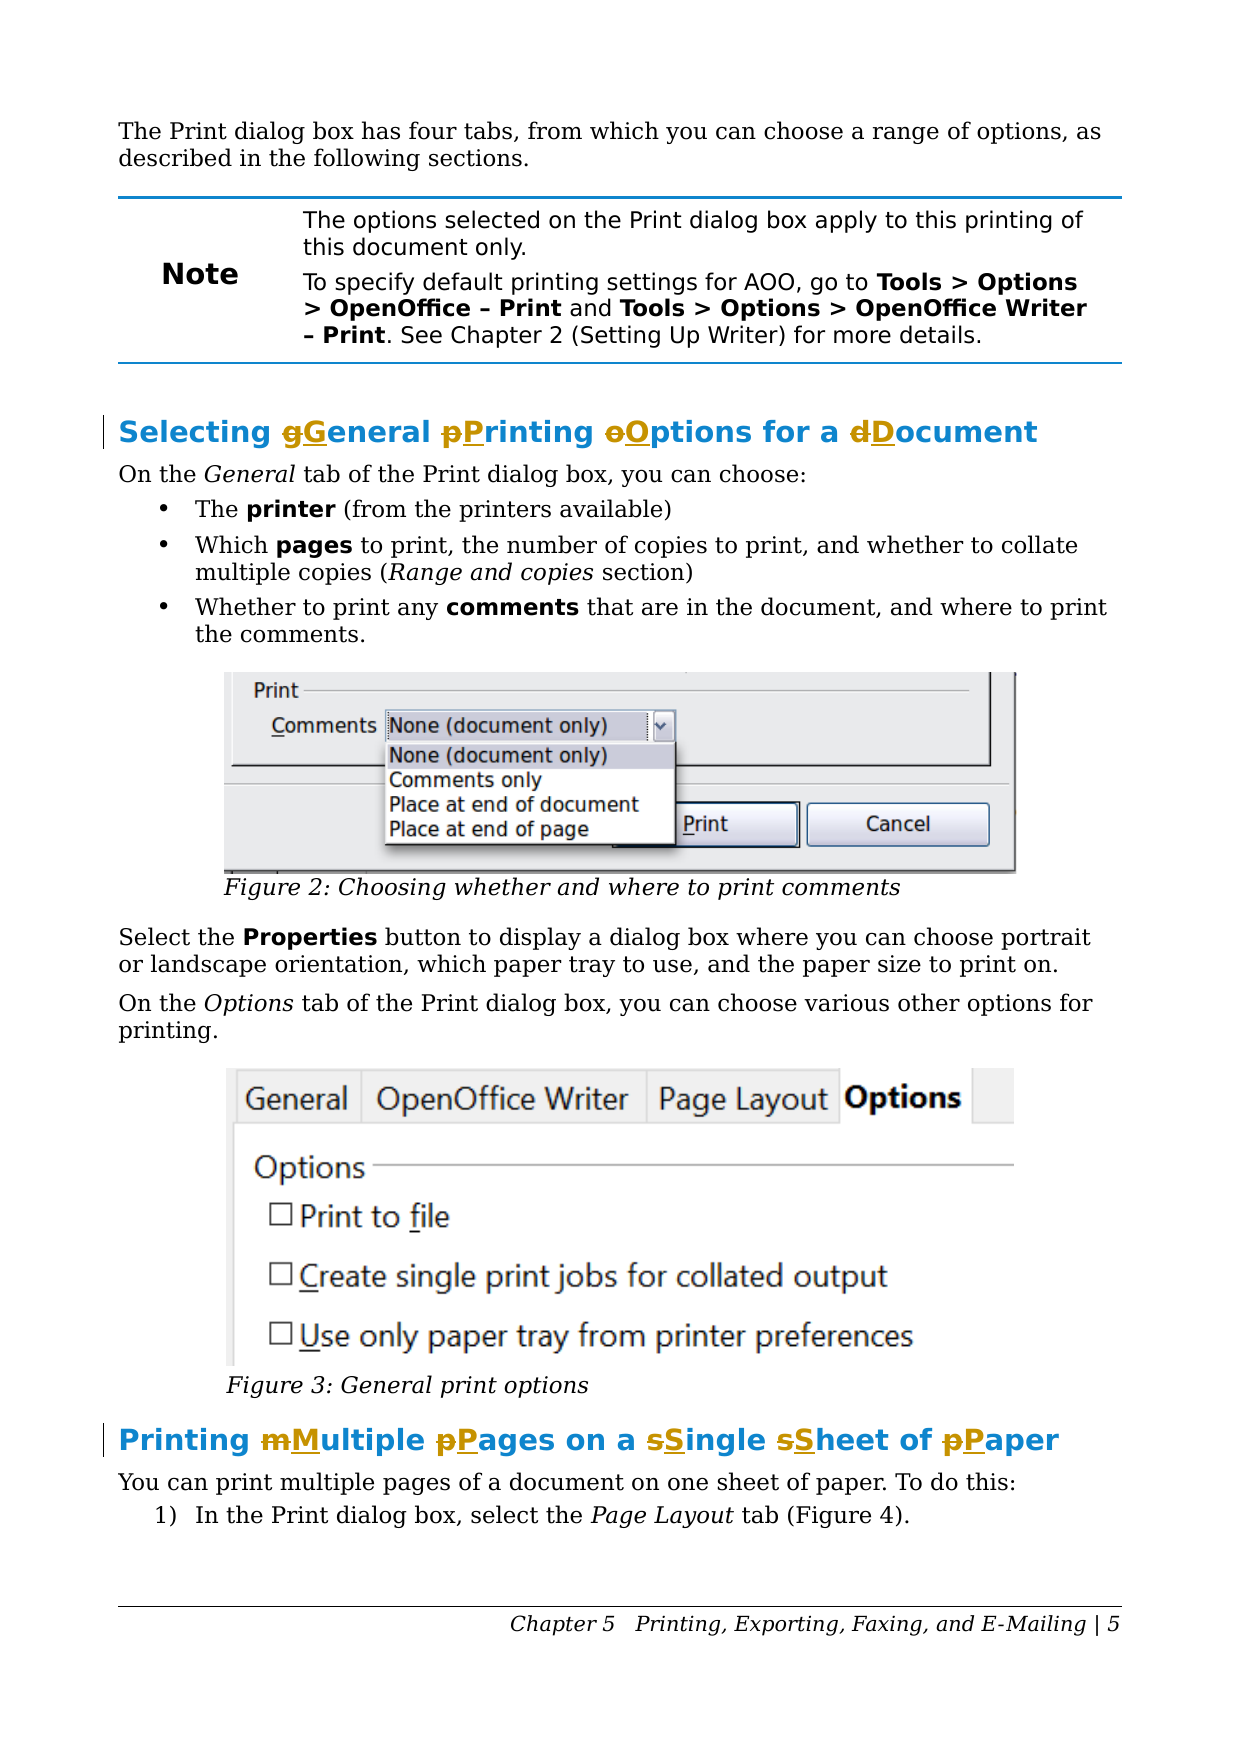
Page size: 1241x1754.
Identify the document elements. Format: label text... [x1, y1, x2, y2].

table_header The options selected on the Print dialog box apply to this printing of this document only. To specify default printing settings for AOO, go to Tools > Options > OpenOffice – Print and Tools > Options > OpenOffice Writer – Print. See Chapter 2 (Setting Up Writer) for more details. [281, 199, 1122, 362]
text On the Options tab of the Print dialog box, you can choose various other options for printing. [118, 990, 1122, 1043]
list You can print multiple pages of a document on one sheet of paper. To do this: [118, 1469, 1122, 1496]
picture [224, 672, 1017, 874]
list In the Print dialog box, select the Page Layout tab (Figure 4). [177, 1502, 1122, 1529]
text Select the Properties button to display a dialog box where you can choose portrait or landscape orientation, which paper tray to use, and the paper size to print on. [118, 924, 1122, 978]
text Figure 3: General print options [226, 1372, 1014, 1399]
list Which pages to print, the number of copies to print, and whether to collate multiple copies (Range and copies section) [156, 530, 1122, 586]
text The Print dialog box has four tabs, from which you can choose a range of options, as described in the following sections. [118, 118, 1122, 171]
picture [226, 1068, 1014, 1366]
subtitle Printing Multiple Pages on a Single Sheet of Paper [118, 1423, 1122, 1457]
subtitle Selecting General Printing Options for a Document [118, 415, 1122, 449]
text Figure 2: Choosing whether and where to print comments [224, 874, 1016, 900]
list The printer (from the printers available) [156, 494, 1122, 523]
table_header Note [118, 199, 281, 362]
list Whether to print any comments that are in the document, and where to print the comments. [156, 592, 1122, 648]
list On the General tab of the Print dialog box, you can choose: [118, 461, 1122, 488]
